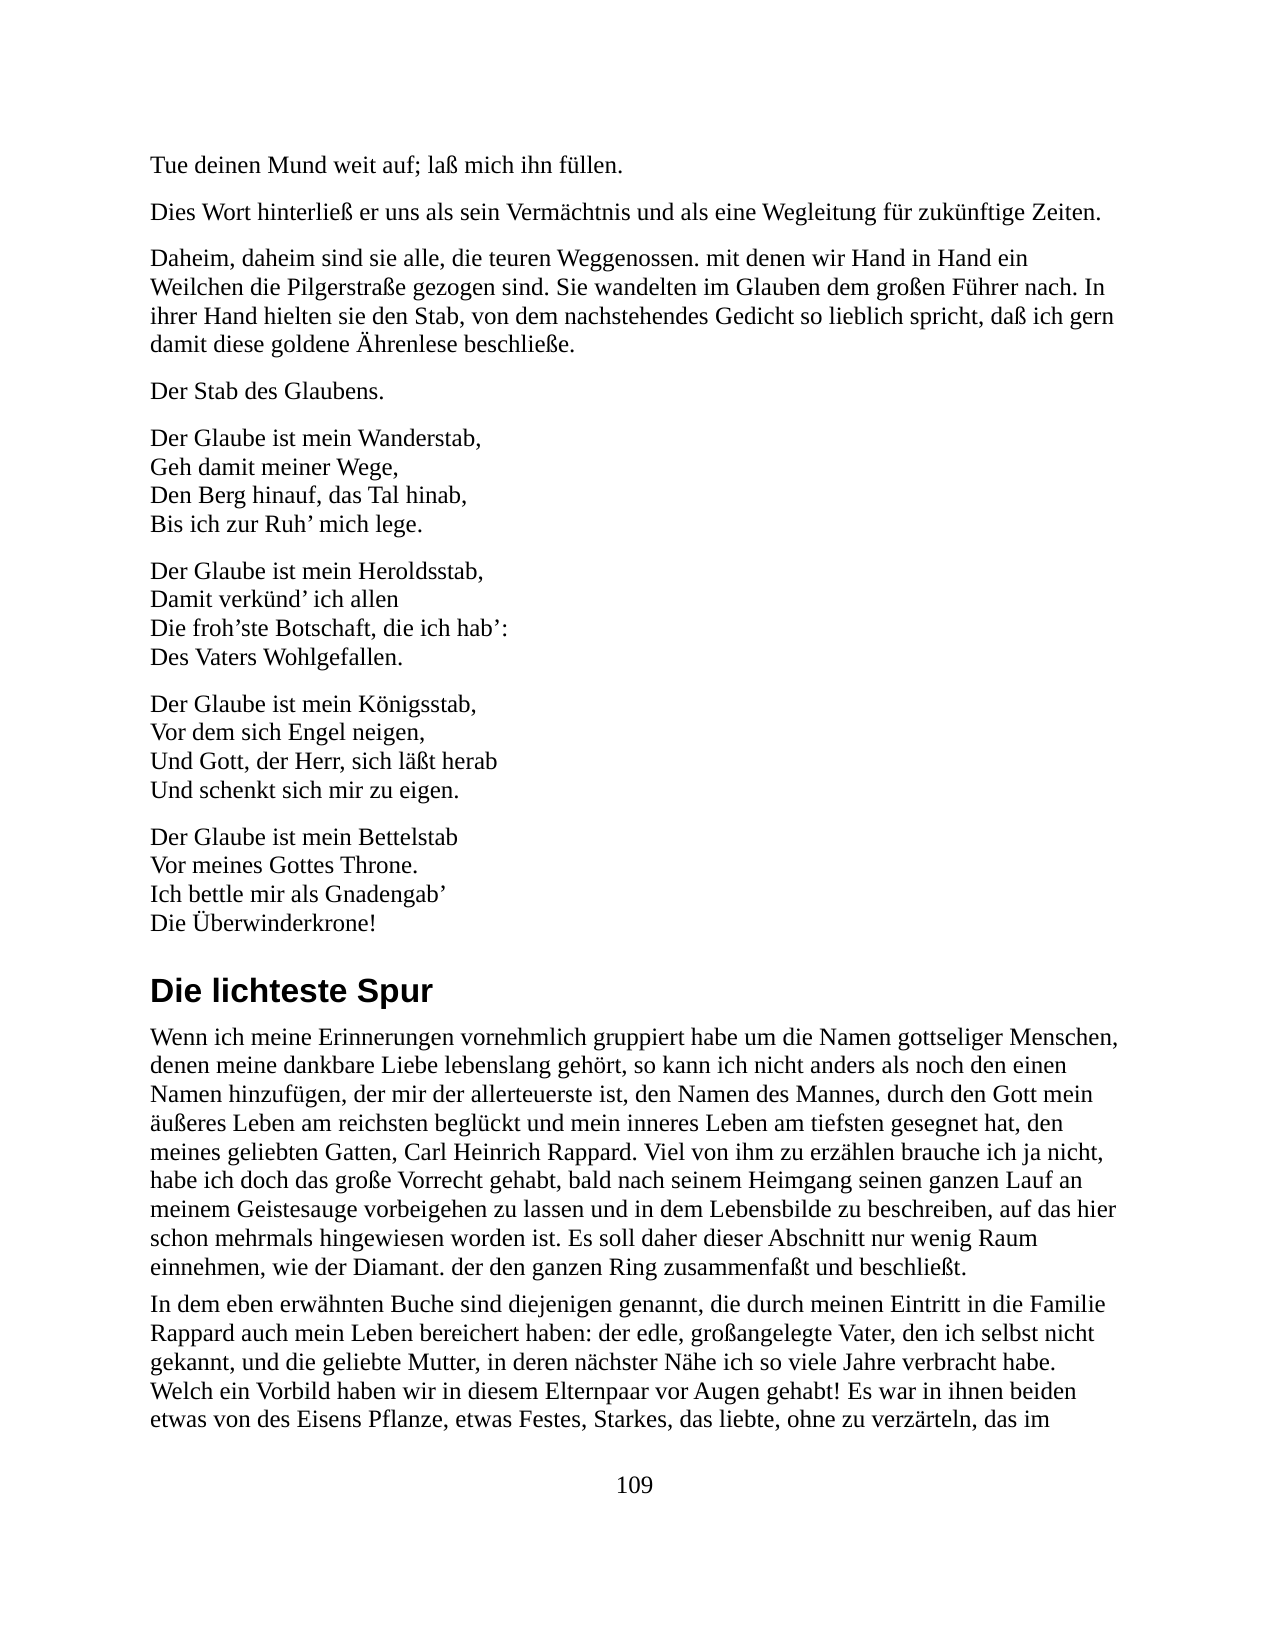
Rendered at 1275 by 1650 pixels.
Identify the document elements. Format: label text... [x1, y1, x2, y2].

text Der Stab des Glaubens. [150, 376, 1125, 405]
text Der Glaube ist mein Wanderstab, Geh damit meiner Wege, Den Berg hinauf, das Tal hinab, Bis ich zur Ruh’ mich lege. [150, 423, 1125, 538]
text Dies Wort hinterließ er uns als sein Vermächtnis und als eine Wegleitung für zukünftige Zeiten. [150, 197, 1125, 225]
text Der Glaube ist mein Königsstab, Vor dem sich Engel neigen, Und Gott, der Herr, sich läßt herab Und schenkt sich mir zu eigen. [150, 689, 1125, 804]
text Der Glaube ist mein Heroldsstab, Damit verkünd’ ich allen Die froh’ste Botschaft, die ich hab’: Des Vaters Wohlgefallen. [150, 556, 1125, 671]
text Der Glaube ist mein Bettelstab Vor meines Gottes Throne. Ich bettle mir als Gnadengab’ Die Überwinderkrone! [150, 822, 1125, 937]
text Daheim, daheim sind sie alle, die teuren Weggenossen. mit denen wir Hand in Hand ein Weilchen die Pilgerstraße gezogen sind. Sie wandelten im Glauben dem großen Führer nach. In ihrer Hand hielten sie den Stab, von dem nachstehendes Gedicht so lieblich spricht, daß ich gern damit diese goldene Ährenlese beschließe. [150, 243, 1125, 358]
subtitle Die lichteste Spur [150, 971, 1125, 1009]
text Wenn ich meine Erinnerungen vornehmlich gruppiert habe um die Namen gottseliger Menschen, denen meine dankbare Liebe lebenslang gehört, so kann ich nicht anders als noch den einen Namen hinzufügen, der mir der allerteuerste ist, den Namen des Mannes, durch den Gott mein äußeres Leben am reichsten beglückt und mein inneres Leben am tiefsten gesegnet hat, den meines geliebten Gatten, Carl Heinrich Rappard. Viel von ihm zu erzählen brauche ich ja nicht, habe ich doch das große Vorrecht gehabt, bald nach seinem Heimgang seinen ganzen Lauf an meinem Geistesauge vorbeigehen zu lassen und in dem Lebensbilde zu beschreiben, auf das hier schon mehrmals hingewiesen worden ist. Es soll daher dieser Abschnitt nur wenig Raum einnehmen, wie der Diamant. der den ganzen Ring zusammenfaßt und beschließt. [150, 1022, 1125, 1281]
text In dem eben erwähnten Buche sind diejenigen genannt, die durch meinen Eintritt in die Familie Rappard auch mein Leben bereichert haben: der edle, großangelegte Vater, den ich selbst nicht gekannt, und die geliebte Mutter, in deren nächster Nähe ich so viele Jahre verbracht habe. Welch ein Vorbild haben wir in diesem Elternpaar vor Augen gehabt! Es war in ihnen beiden etwas von des Eisens Pflanze, etwas Festes, Starkes, das liebte, ohne zu verzärteln, das im [150, 1289, 1125, 1433]
text Tue deinen Mund weit auf; laß mich ihn füllen. [150, 150, 1125, 179]
